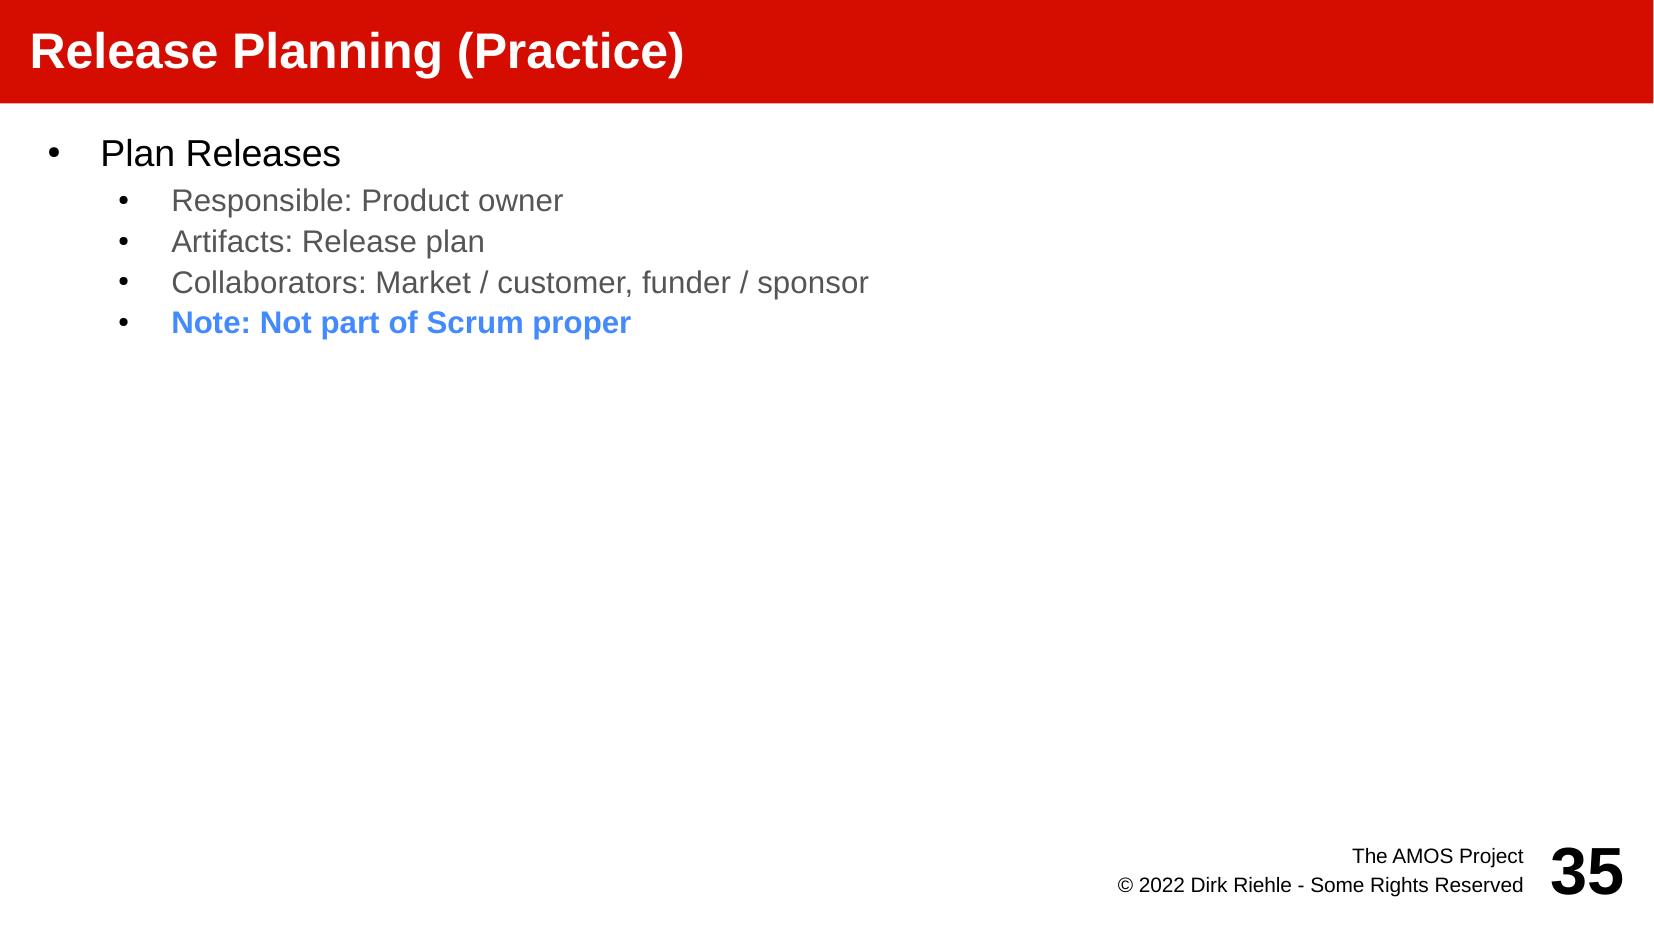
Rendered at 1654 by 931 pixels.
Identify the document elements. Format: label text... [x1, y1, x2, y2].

title Release Planning (Practice) [0, 0, 1654, 104]
list Plan Releases Responsible: Product owner Artifacts: Release plan Collaborators: Market / customer, funder / sponsor Note: Not part of Scrum proper [29, 132, 1625, 813]
